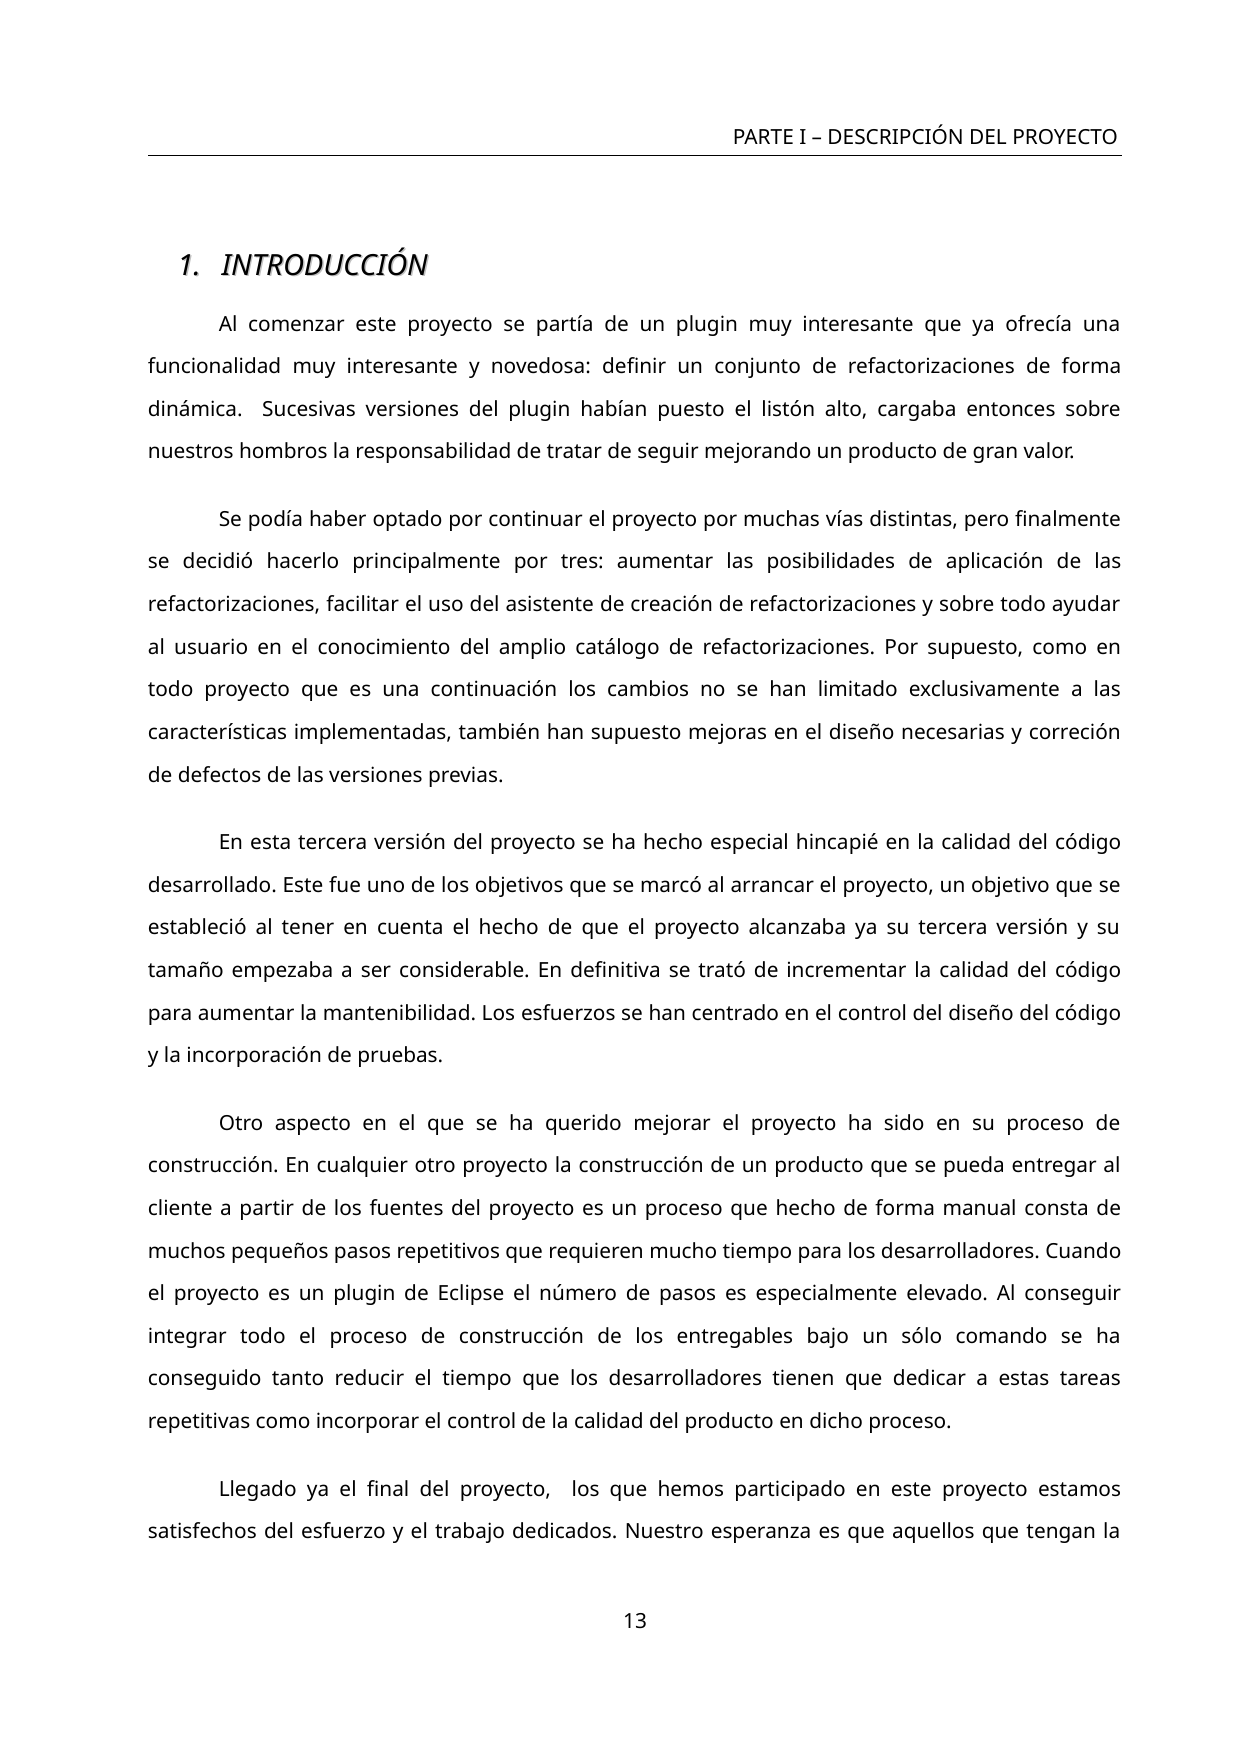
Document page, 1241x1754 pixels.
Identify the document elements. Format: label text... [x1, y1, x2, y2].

text Otro aspecto en el que se ha querido mejorar el proyecto ha sido en su proceso de construcción. En cualquier otro proyecto la construcción de un producto que se pueda entregar al cliente a partir de los fuentes del proyecto es un proceso que hecho de forma manual consta de muchos pequeños pasos repetitivos que requieren mucho tiempo para los desarrolladores. Cuando el proyecto es un plugin de Eclipse el número de pasos es especialmente elevado. Al conseguir integrar todo el proceso de construcción de los entregables bajo un sólo comando se ha conseguido tanto reducir el tiempo que los desarrolladores tienen que dedicar a estas tareas repetitivas como incorporar el control de la calidad del producto en dicho proceso. [148, 1108, 1122, 1434]
subtitle INTRODUCCIÓN [177, 244, 1122, 284]
text Al comenzar este proyecto se partía de un plugin muy interesante que ya ofrecía una funcionalidad muy interesante y novedosa: definir un conjunto de refactorizaciones de forma dinámica. Sucesivas versiones del plugin habían puesto el listón alto, cargaba entonces sobre nuestros hombros la responsabilidad de tratar de seguir mejorando un producto de gran valor. [148, 309, 1122, 465]
text Se podía haber optado por continuar el proyecto por muchas vías distintas, pero finalmente se decidió hacerlo principalmente por tres: aumentar las posibilidades de aplicación de las refactorizaciones, facilitar el uso del asistente de creación de refactorizaciones y sobre todo ayudar al usuario en el conocimiento del amplio catálogo de refactorizaciones. Por supuesto, como en todo proyecto que es una continuación los cambios no se han limitado exclusivamente a las características implementadas, también han supuesto mejoras en el diseño necesarias y correción de defectos de las versiones previas. [148, 504, 1122, 788]
text Llegado ya el final del proyecto, los que hemos participado en este proyecto estamos satisfechos del esfuerzo y el trabajo dedicados. Nuestro esperanza es que aquellos que tengan la [148, 1474, 1122, 1545]
text En esta tercera versión del proyecto se ha hecho especial hincapié en la calidad del código desarrollado. Este fue uno de los objetivos que se marcó al arrancar el proyecto, un objetivo que se estableció al tener en cuenta el hecho de que el proyecto alcanzaba ya su tercera versión y su tamaño empezaba a ser considerable. En definitiva se trató de incrementar la calidad del código para aumentar la mantenibilidad. Los esfuerzos se han centrado en el control del diseño del código y la incorporación de pruebas. [148, 827, 1122, 1069]
